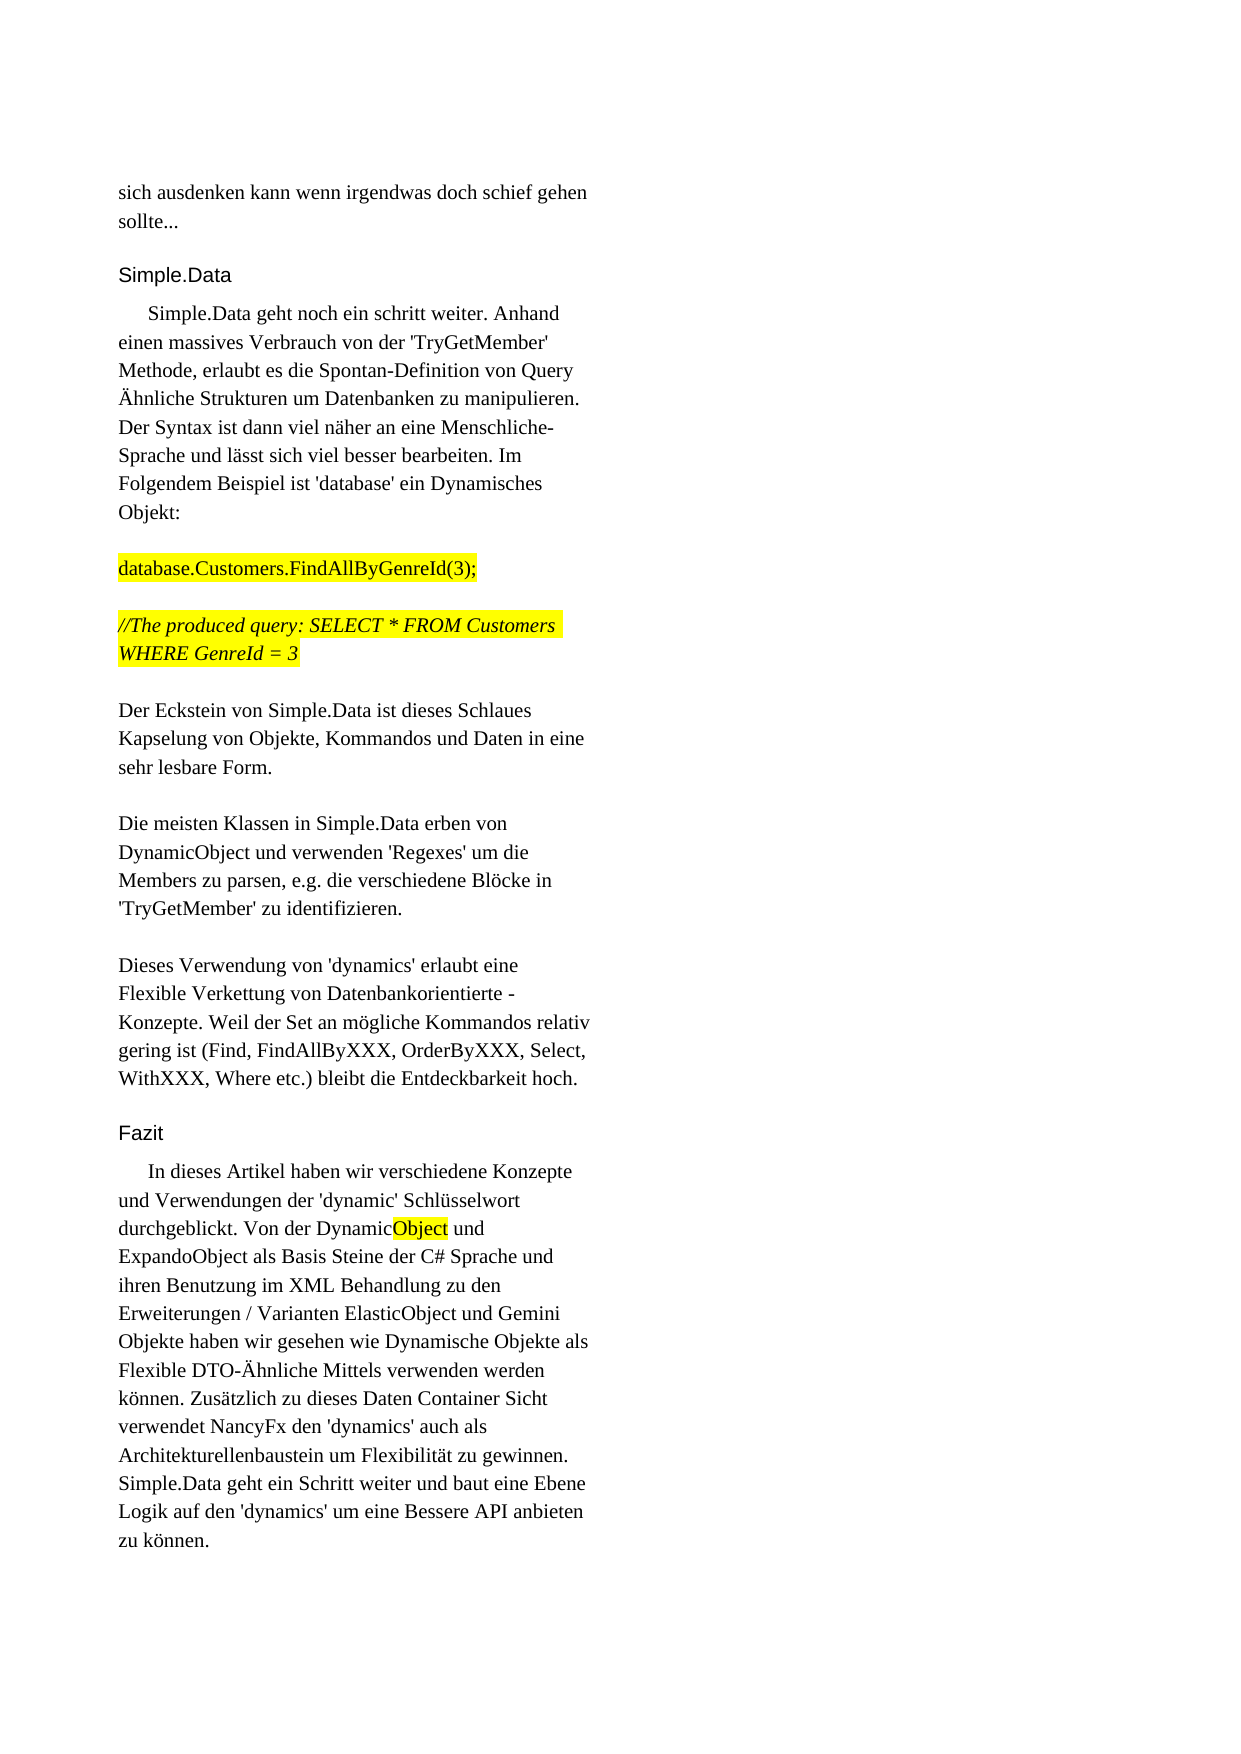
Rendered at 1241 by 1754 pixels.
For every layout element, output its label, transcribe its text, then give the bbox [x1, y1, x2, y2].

text Der Eckstein von Simple.Data ist dieses Schlaues Kapselung von Objekte, Kommandos und Daten in eine sehr lesbare Form. [118, 695, 591, 780]
text database.Customers.FindAllByGenreId(3); [118, 553, 591, 582]
text Simple.Data [118, 263, 591, 286]
text Dieses Verwendung von 'dynamics' erlaubt eine Flexible Verkettung von Datenbankorientierte -Konzepte. Weil der Set an mögliche Kommandos relativ gering ist (Find, FindAllByXXX, OrderByXXX, Select, WithXXX, Where etc.) bleibt die Entdeckbarkeit hoch. [118, 950, 591, 1092]
text Simple.Data geht noch ein schritt weiter. Anhand einen massives Verbrauch von der 'TryGetMember' Methode, erlaubt es die Spontan-Definition von Query Ähnliche Strukturen um Datenbanken zu manipulieren. Der Syntax ist dann viel näher an eine Menschliche-Sprache und lässt sich viel besser bearbeiten. Im Folgendem Beispiel ist 'database' ein Dynamisches Objekt: [118, 298, 591, 525]
text In dieses Artikel haben wir verschiedene Konzepte und Verwendungen der 'dynamic' Schlüsselwort durchgeblickt. Von der DynamicObject und ExpandoObject als Basis Steine der C# Sprache und ihren Benutzung im XML Behandlung zu den Erweiterungen / Varianten ElasticObject und Gemini Objekte haben wir gesehen wie Dynamische Objekte als Flexible DTO-Ähnliche Mittels verwenden werden können. Zusätzlich zu dieses Daten Container Sicht verwendet NancyFx den 'dynamics' auch als Architekturellenbaustein um Flexibilität zu gewinnen. Simple.Data geht ein Schritt weiter und baut eine Ebene Logik auf den 'dynamics' um eine Bessere API anbieten zu können. [118, 1156, 591, 1553]
text Die meisten Klassen in Simple.Data erben von DynamicObject und verwenden 'Regexes' um die Members zu parsen, e.g. die verschiedene Blöcke in 'TryGetMember' zu identifizieren. [118, 808, 591, 922]
text sich ausdenken kann wenn irgendwas doch schief gehen sollte... [118, 177, 591, 234]
text //The produced query: SELECT * FROM Customers WHERE GenreId = 3 [118, 610, 591, 667]
text Fazit [118, 1121, 591, 1144]
